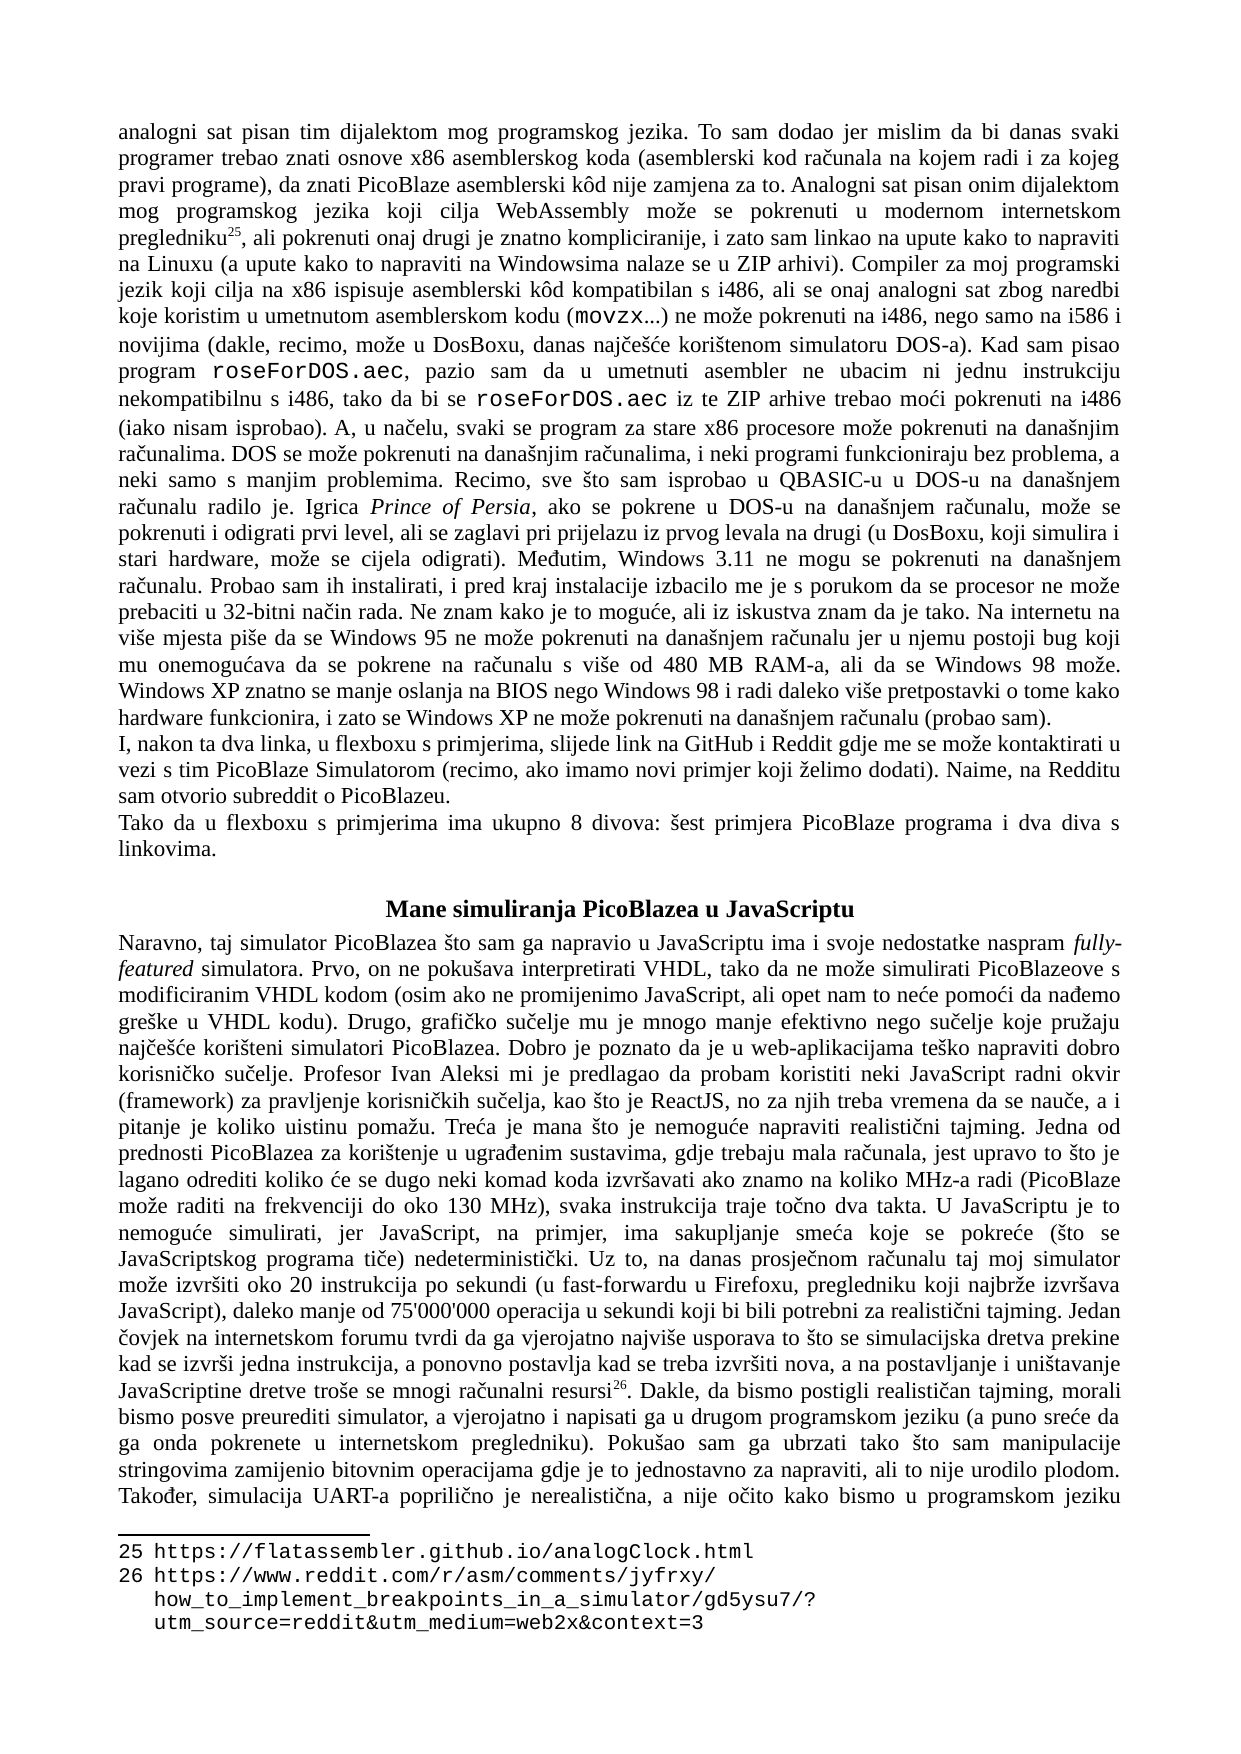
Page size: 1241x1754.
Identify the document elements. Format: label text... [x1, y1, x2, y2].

text I, nakon ta dva linka, u flexboxu s primjerima, slijede link na GitHub i Reddit gdje me se može kontaktirati u vezi s tim PicoBlaze Simulatorom (recimo, ako imamo novi primjer koji želimo dodati). Naime, na Redditu sam otvorio subreddit o PicoBlazeu. [118, 730, 1122, 809]
text Naravno, taj simulator PicoBlazea što sam ga napravio u JavaScriptu ima i svoje nedostatke naspram fully-featured simulatora. Prvo, on ne pokušava interpretirati VHDL, tako da ne može simulirati PicoBlazeove s modificiranim VHDL kodom (osim ako ne promijenimo JavaScript, ali opet nam to neće pomoći da nađemo greške u VHDL kodu). Drugo, grafičko sučelje mu je mnogo manje efektivno nego sučelje koje pružaju najčešće korišteni simulatori PicoBlazea. Dobro je poznato da je u web-aplikacijama teško napraviti dobro korisničko sučelje. Profesor Ivan Aleksi mi je predlagao da probam koristiti neki JavaScript radni okvir (framework) za pravljenje korisničkih sučelja, kao što je ReactJS, no za njih treba vremena da se nauče, a i pitanje je koliko uistinu pomažu. Treća je mana što je nemoguće napraviti realistični tajming. Jedna od prednosti PicoBlazea za korištenje u ugrađenim sustavima, gdje trebaju mala računala, jest upravo to što je lagano odrediti koliko će se dugo neki komad koda izvršavati ako znamo na koliko MHz-a radi (PicoBlaze može raditi na frekvenciji do oko 130 MHz), svaka instrukcija traje točno dva takta. U JavaScriptu je to nemoguće simulirati, jer JavaScript, na primjer, ima sakupljanje smeća koje se pokreće (što se JavaScriptskog programa tiče) nedeterministički. Uz to, na danas prosječnom računalu taj moj simulator može izvršiti oko 20 instrukcija po sekundi (u fast-forwardu u Firefoxu, pregledniku koji najbrže izvršava JavaScript), daleko manje od 75'000'000 operacija u sekundi koji bi bili potrebni za realistični tajming. Jedan čovjek na internetskom forumu tvrdi da ga vjerojatno najviše usporava to što se simulacijska dretva prekine kad se izvrši jedna instrukcija, a ponovno postavlja kad se treba izvršiti nova, a na postavljanje i uništavanje JavaScriptine dretve troše se mnogi računalni resursi. Dakle, da bismo postigli realističan tajming, morali bismo posve preurediti simulator, a vjerojatno i napisati ga u drugom programskom jeziku (a puno sreće da ga onda pokrenete u internetskom pregledniku). Pokušao sam ga ubrzati tako što sam manipulacije stringovima zamijenio bitovnim operacijama gdje je to jednostavno za napraviti, ali to nije urodilo plodom. Također, simulacija UART-a poprilično je nerealistična, a nije očito kako bismo u programskom jeziku [118, 929, 1122, 1508]
text Tako da u flexboxu s primjerima ima ukupno 8 divova: šest primjera PicoBlaze programa i dva diva s linkovima. [118, 809, 1122, 862]
text https://flatassembler.github.io/analogClock.html [118, 1541, 1122, 1565]
text https://www.reddit.com/r/asm/comments/jyfrxy/how_to_implement_breakpoints_in_a_simulator/gd5ysu7/?utm_source=reddit&utm_medium=web2x&context=3 [118, 1565, 1122, 1636]
text analogni sat pisan tim dijalektom mog programskog jezika. To sam dodao jer mislim da bi danas svaki programer trebao znati osnove x86 asemblerskog koda (asemblerski kod računala na kojem radi i za kojeg pravi programe), da znati PicoBlaze asemblerski kôd nije zamjena za to. Analogni sat pisan onim dijalektom mog programskog jezika koji cilja WebAssembly može se pokrenuti u modernom internetskom pregledniku, ali pokrenuti onaj drugi je znatno kompliciranije, i zato sam linkao na upute kako to napraviti na Linuxu (a upute kako to napraviti na Windowsima nalaze se u ZIP arhivi). Compiler za moj programski jezik koji cilja na x86 ispisuje asemblerski kôd kompatibilan s i486, ali se onaj analogni sat zbog naredbi koje koristim u umetnutom asemblerskom kodu (movzx...) ne može pokrenuti na i486, nego samo na i586 i novijima (dakle, recimo, može u DosBoxu, danas najčešće korištenom simulatoru DOS-a). Kad sam pisao program roseForDOS.aec, pazio sam da u umetnuti asembler ne ubacim ni jednu instrukciju nekompatibilnu s i486, tako da bi se roseForDOS.aec iz te ZIP arhive trebao moći pokrenuti na i486 (iako nisam isprobao). A, u načelu, svaki se program za stare x86 procesore može pokrenuti na današnjim računalima. DOS se može pokrenuti na današnjim računalima, i neki programi funkcioniraju bez problema, a neki samo s manjim problemima. Recimo, sve što sam isprobao u QBASIC-u u DOS-u na današnjem računalu radilo je. Igrica Prince of Persia, ako se pokrene u DOS-u na današnjem računalu, može se pokrenuti i odigrati prvi level, ali se zaglavi pri prijelazu iz prvog levala na drugi (u DosBoxu, koji simulira i stari hardware, može se cijela odigrati). Međutim, Windows 3.11 ne mogu se pokrenuti na današnjem računalu. Probao sam ih instalirati, i pred kraj instalacije izbacilo me je s porukom da se procesor ne može prebaciti u 32-bitni način rada. Ne znam kako je to moguće, ali iz iskustva znam da je tako. Na internetu na više mjesta piše da se Windows 95 ne može pokrenuti na današnjem računalu jer u njemu postoji bug koji mu onemogućava da se pokrene na računalu s više od 480 MB RAM-a, ali da se Windows 98 može. Windows XP znatno se manje oslanja na BIOS nego Windows 98 i radi daleko više pretpostavki o tome kako hardware funkcionira, i zato se Windows XP ne može pokrenuti na današnjem računalu (probao sam). [118, 118, 1122, 730]
text Mane simuliranja PicoBlazea u JavaScriptu [118, 894, 1122, 923]
